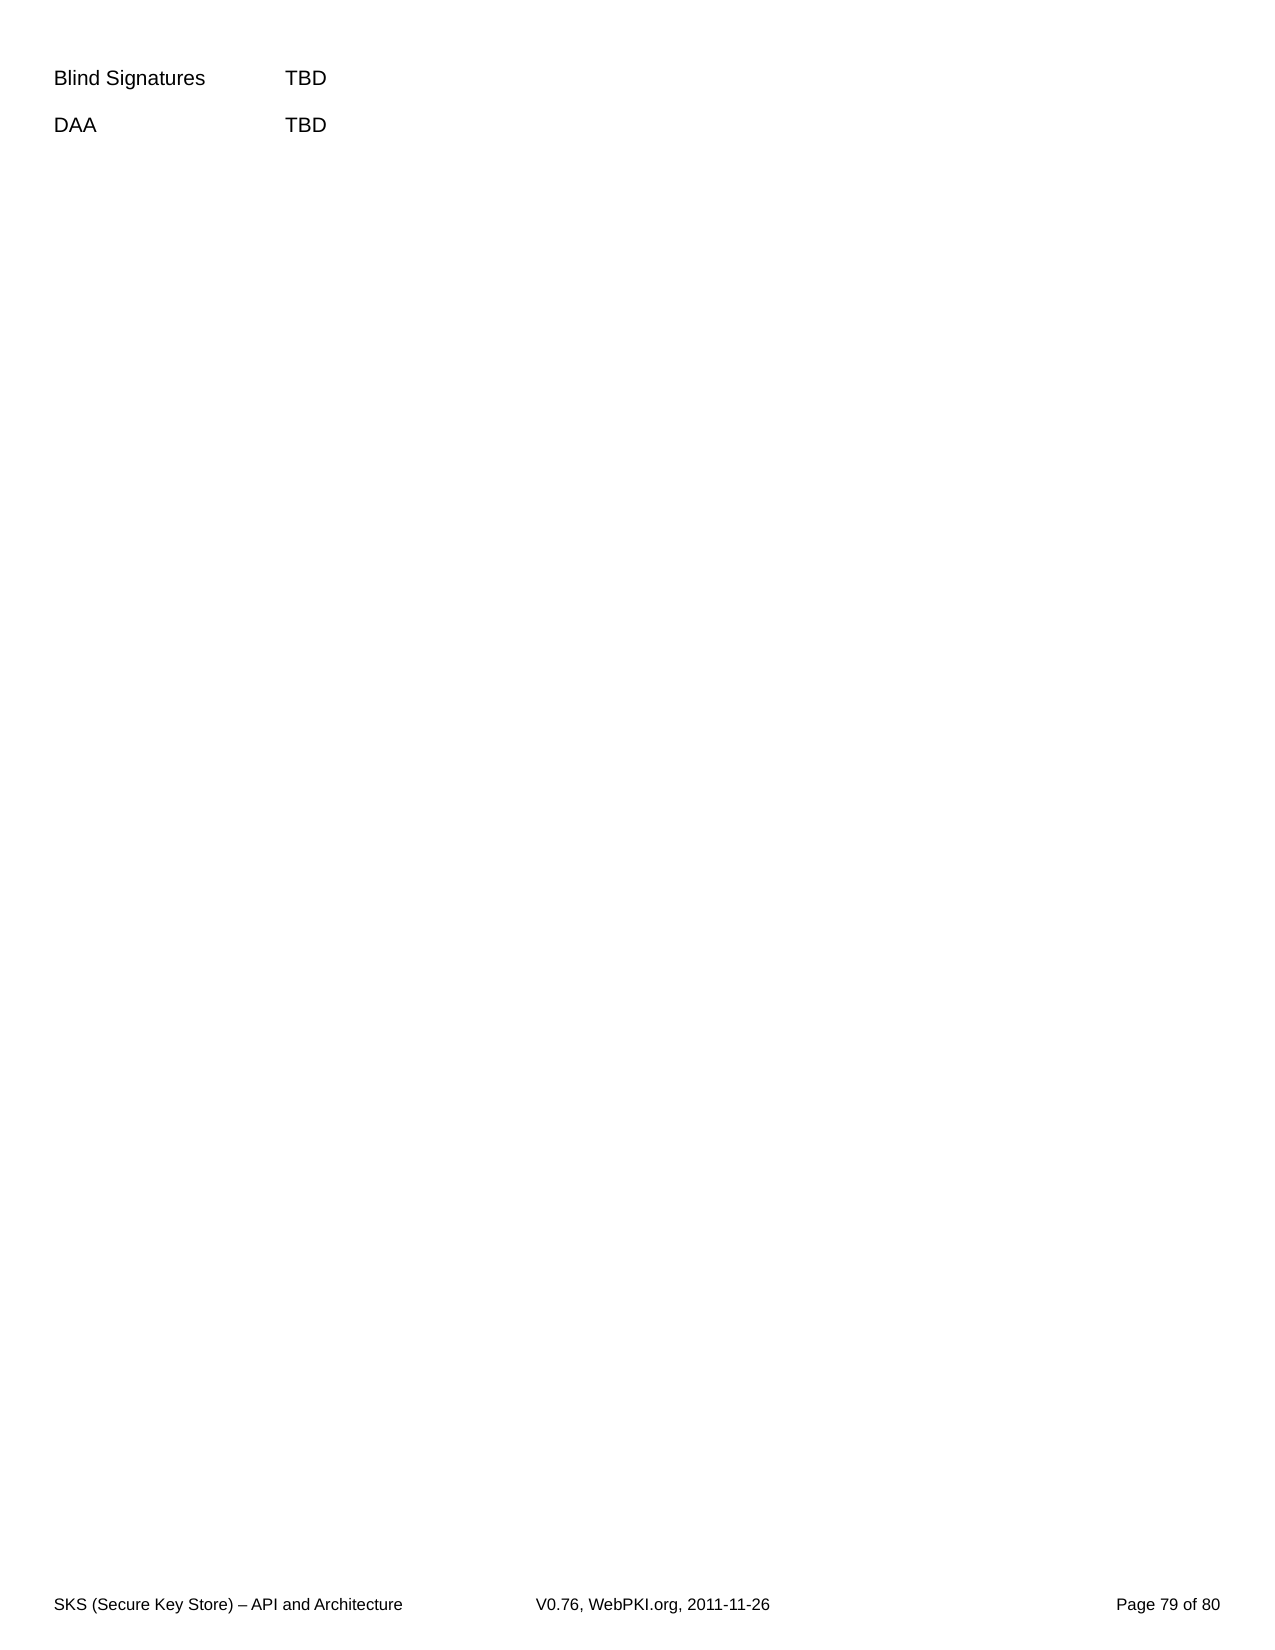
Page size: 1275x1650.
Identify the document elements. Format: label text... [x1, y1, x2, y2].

table_cell DAA [54, 113, 285, 161]
table_cell TBD [285, 113, 1221, 161]
table_cell Blind Signatures [54, 66, 285, 113]
table_cell TBD [285, 66, 1221, 113]
